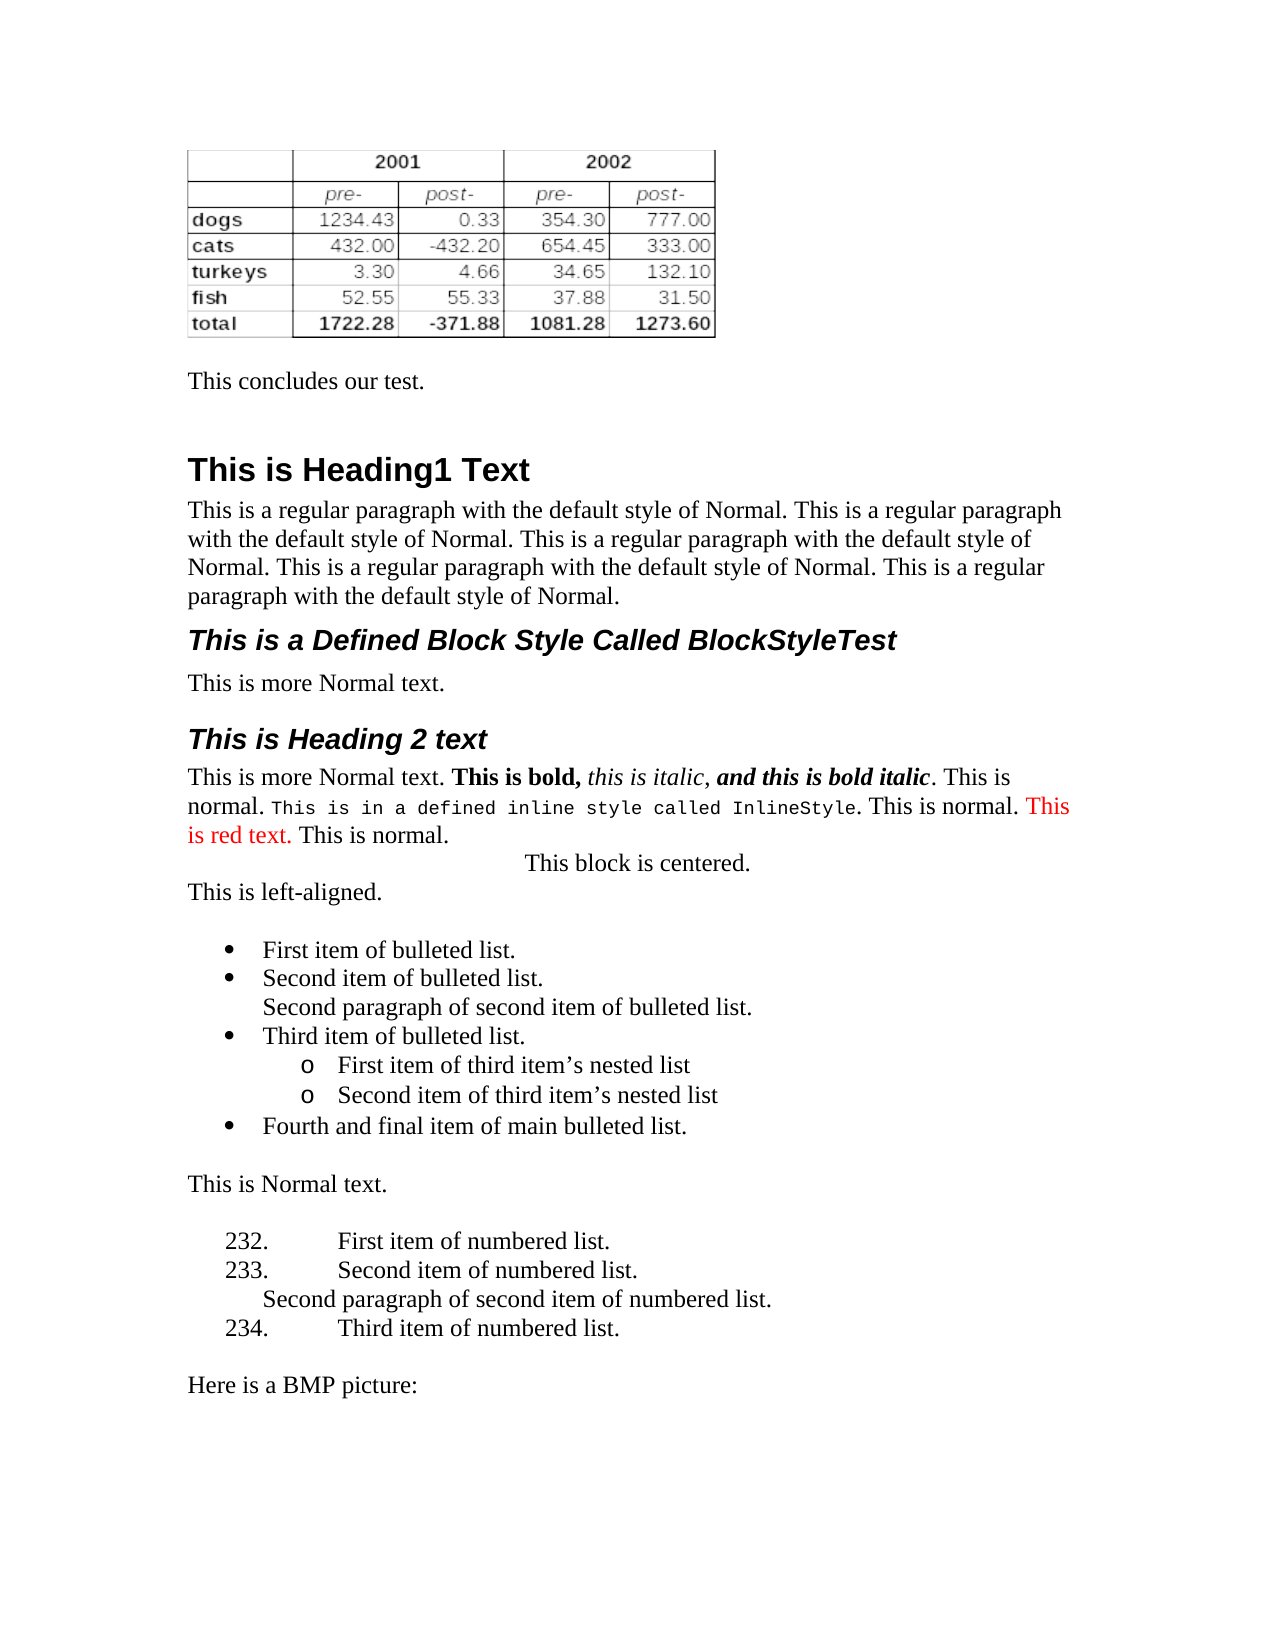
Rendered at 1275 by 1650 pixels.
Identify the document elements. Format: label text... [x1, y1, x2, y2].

text Second paragraph of second item of numbered list. [262, 1284, 1087, 1313]
subtitle This is Heading1 Text [187, 450, 1087, 489]
text Second paragraph of second item of bulleted list. [262, 992, 1087, 1021]
text This is more Normal text. This is bold, this is italic, and this is bold italic. This is normal. This is in a defined inline style called InlineStyle. This is normal. This is red text. This is normal. [187, 762, 1087, 848]
list First item of third item’s nested list [300, 1050, 1087, 1081]
text This is left-aligned. [187, 877, 1087, 906]
text This is a regular paragraph with the default style of Normal. This is a regular paragraph with the default style of Normal. This is a regular paragraph with the default style of Normal. This is a regular paragraph with the default style of Normal. This is a regular paragraph with the default style of Normal. [187, 495, 1087, 610]
subtitle This is Heading 2 text [187, 722, 1087, 756]
list Second item of third item’s nested list [300, 1081, 1087, 1111]
text This is more Normal text. [187, 668, 1087, 697]
list Second item of numbered list. [225, 1255, 1087, 1284]
text This is a Defined Block Style Called BlockStyleTest [187, 622, 1087, 656]
text Here is a BMP picture: [187, 1370, 1087, 1399]
list First item of numbered list. [225, 1226, 1087, 1255]
list Third item of bulleted list. [225, 1021, 1087, 1050]
list Fourth and final item of main bulleted list. [225, 1111, 1087, 1140]
text This block is centered. [187, 848, 1087, 877]
list Third item of numbered list. [225, 1313, 1087, 1341]
text This is Normal text. [187, 1169, 1087, 1198]
list First item of bulleted list. [225, 935, 1087, 963]
list Second item of bulleted list. [225, 963, 1087, 992]
text This concludes our test. [187, 366, 1087, 395]
